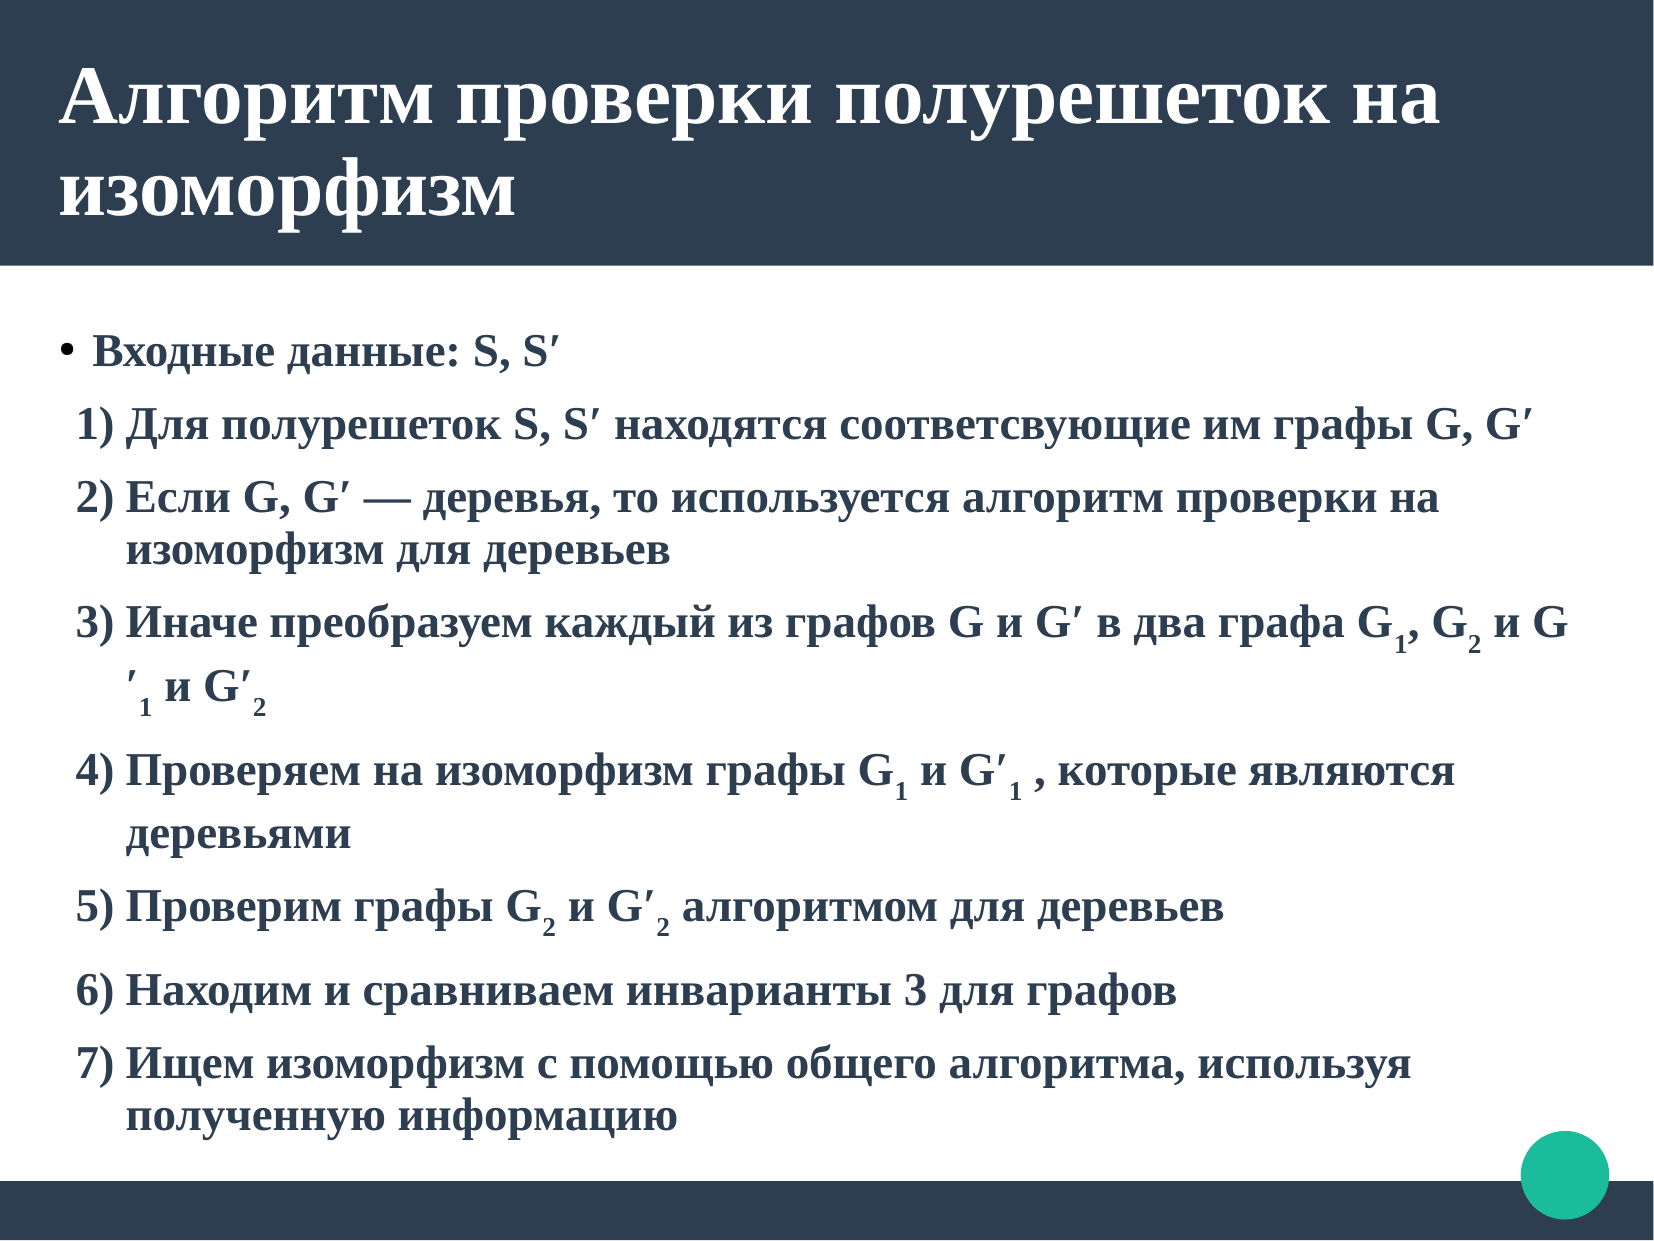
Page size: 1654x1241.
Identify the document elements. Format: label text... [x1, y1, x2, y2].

title Алгоритм проверки полурешеток на изоморфизм [59, 49, 1595, 207]
list Входные данные: S, S′ Для полурешеток S, S′ находятся соответсвующие им графы G, G′ Если G, G′ — деревья, то используется алгоритм проверки на изоморфизм для деревьев Иначе преобразуем каждый из графов G и G′ в два графа G1, G2 и G′1 и G′2 Проверяем на изоморфизм графы G1 и G′1 , которые являются деревьями Проверим графы G2 и G′2 алгоритмом для деревьев Находим и сравниваем инварианты 3 для графов Ищем изоморфизм с помощью общего алгоритма, используя полученную информацию [59, 324, 1595, 1152]
